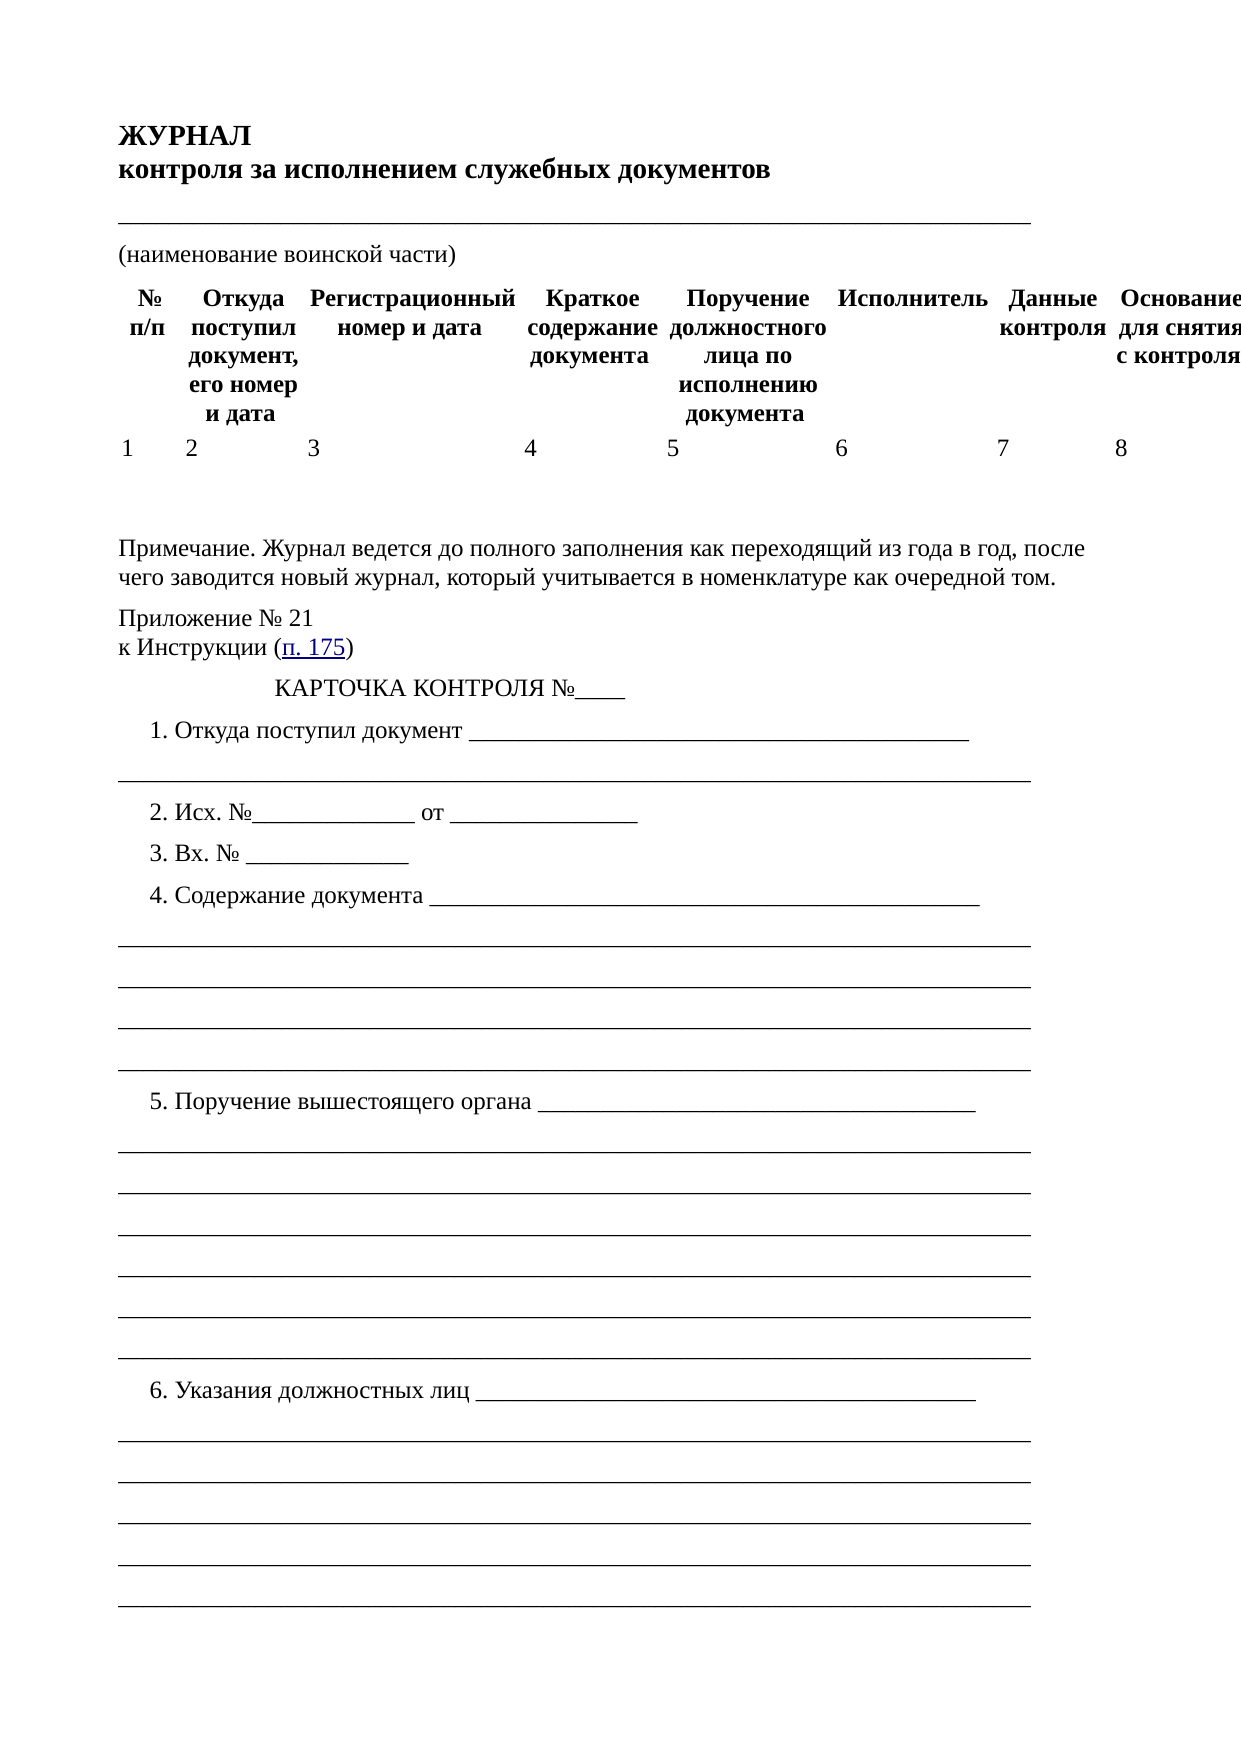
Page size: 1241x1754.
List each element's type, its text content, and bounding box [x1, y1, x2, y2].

text _________________________________________________________________________ [118, 1581, 1122, 1610]
table_cell [521, 499, 664, 533]
text 6. Указания должностных лиц ________________________________________ [118, 1375, 1122, 1403]
table_cell [183, 499, 304, 533]
table_cell 8 [1112, 430, 1240, 464]
text КАРТОЧКА КОНТРОЛЯ №____ [118, 673, 1122, 702]
text _________________________________________________________________________ [118, 962, 1122, 991]
table_cell [304, 499, 521, 533]
table_header Данные контроля [994, 280, 1112, 430]
text (наименование воинской части) [118, 239, 1122, 268]
table_cell [1112, 464, 1240, 499]
table_cell 2 [183, 430, 304, 464]
table_cell [521, 464, 664, 499]
table_cell [994, 464, 1112, 499]
text _________________________________________________________________________ [118, 921, 1122, 950]
text 2. Исх. №_____________ от _______________ [118, 797, 1122, 826]
text _________________________________________________________________________ [118, 1457, 1122, 1486]
text _________________________________________________________________________ [118, 198, 1122, 226]
text Примечание. Журнал ведется до полного заполнения как переходящий из года в год, после чего заводится новый журнал, который учитывается в номенклатуре как очередной том. [118, 533, 1122, 591]
table_cell 4 [521, 430, 664, 464]
text 4. Содержание документа ____________________________________________ [118, 880, 1122, 908]
text _________________________________________________________________________ [118, 1498, 1122, 1527]
text 3. Вх. № _____________ [118, 838, 1122, 867]
text 1. Откуда поступил документ ________________________________________ [118, 715, 1122, 743]
table_cell [118, 464, 182, 499]
table_cell [1112, 499, 1240, 533]
text Приложение № 21 к Инструкции (п. 175) [118, 603, 1122, 661]
table_cell [832, 499, 994, 533]
table_cell 3 [304, 430, 521, 464]
table_header Основание для снятия с контроля [1112, 280, 1240, 430]
text _________________________________________________________________________ [118, 1003, 1122, 1032]
text _________________________________________________________________________ [118, 1333, 1122, 1362]
text _________________________________________________________________________ [118, 756, 1122, 785]
text _________________________________________________________________________ [118, 1045, 1122, 1073]
table_cell [664, 464, 832, 499]
table_cell [832, 464, 994, 499]
table_cell 1 [118, 430, 182, 464]
table_cell 5 [664, 430, 832, 464]
subtitle ЖУРНАЛ контроля за исполнением служебных документов [118, 118, 1122, 185]
table_cell [118, 499, 182, 533]
table_cell [183, 464, 304, 499]
table_cell 6 [832, 430, 994, 464]
text _________________________________________________________________________ [118, 1292, 1122, 1321]
table_header Краткое содержание документа [521, 280, 664, 430]
text _________________________________________________________________________ [118, 1540, 1122, 1568]
text _________________________________________________________________________ [118, 1168, 1122, 1197]
table_cell 7 [994, 430, 1112, 464]
text 5. Поручение вышестоящего органа ___________________________________ [118, 1086, 1122, 1115]
text _________________________________________________________________________ [118, 1251, 1122, 1280]
table_header Поручение должностного лица по исполнению документа [664, 280, 832, 430]
table_cell [994, 499, 1112, 533]
text _________________________________________________________________________ [118, 1416, 1122, 1445]
table_header Откуда поступил документ, его номер и дата [183, 280, 304, 430]
table_cell [664, 499, 832, 533]
table_header Исполнитель [832, 280, 994, 430]
text _________________________________________________________________________ [118, 1210, 1122, 1238]
table_header Регистрационный номер и дата [304, 280, 521, 430]
text _________________________________________________________________________ [118, 1127, 1122, 1156]
table_cell [304, 464, 521, 499]
table_header № п/п [118, 280, 182, 430]
